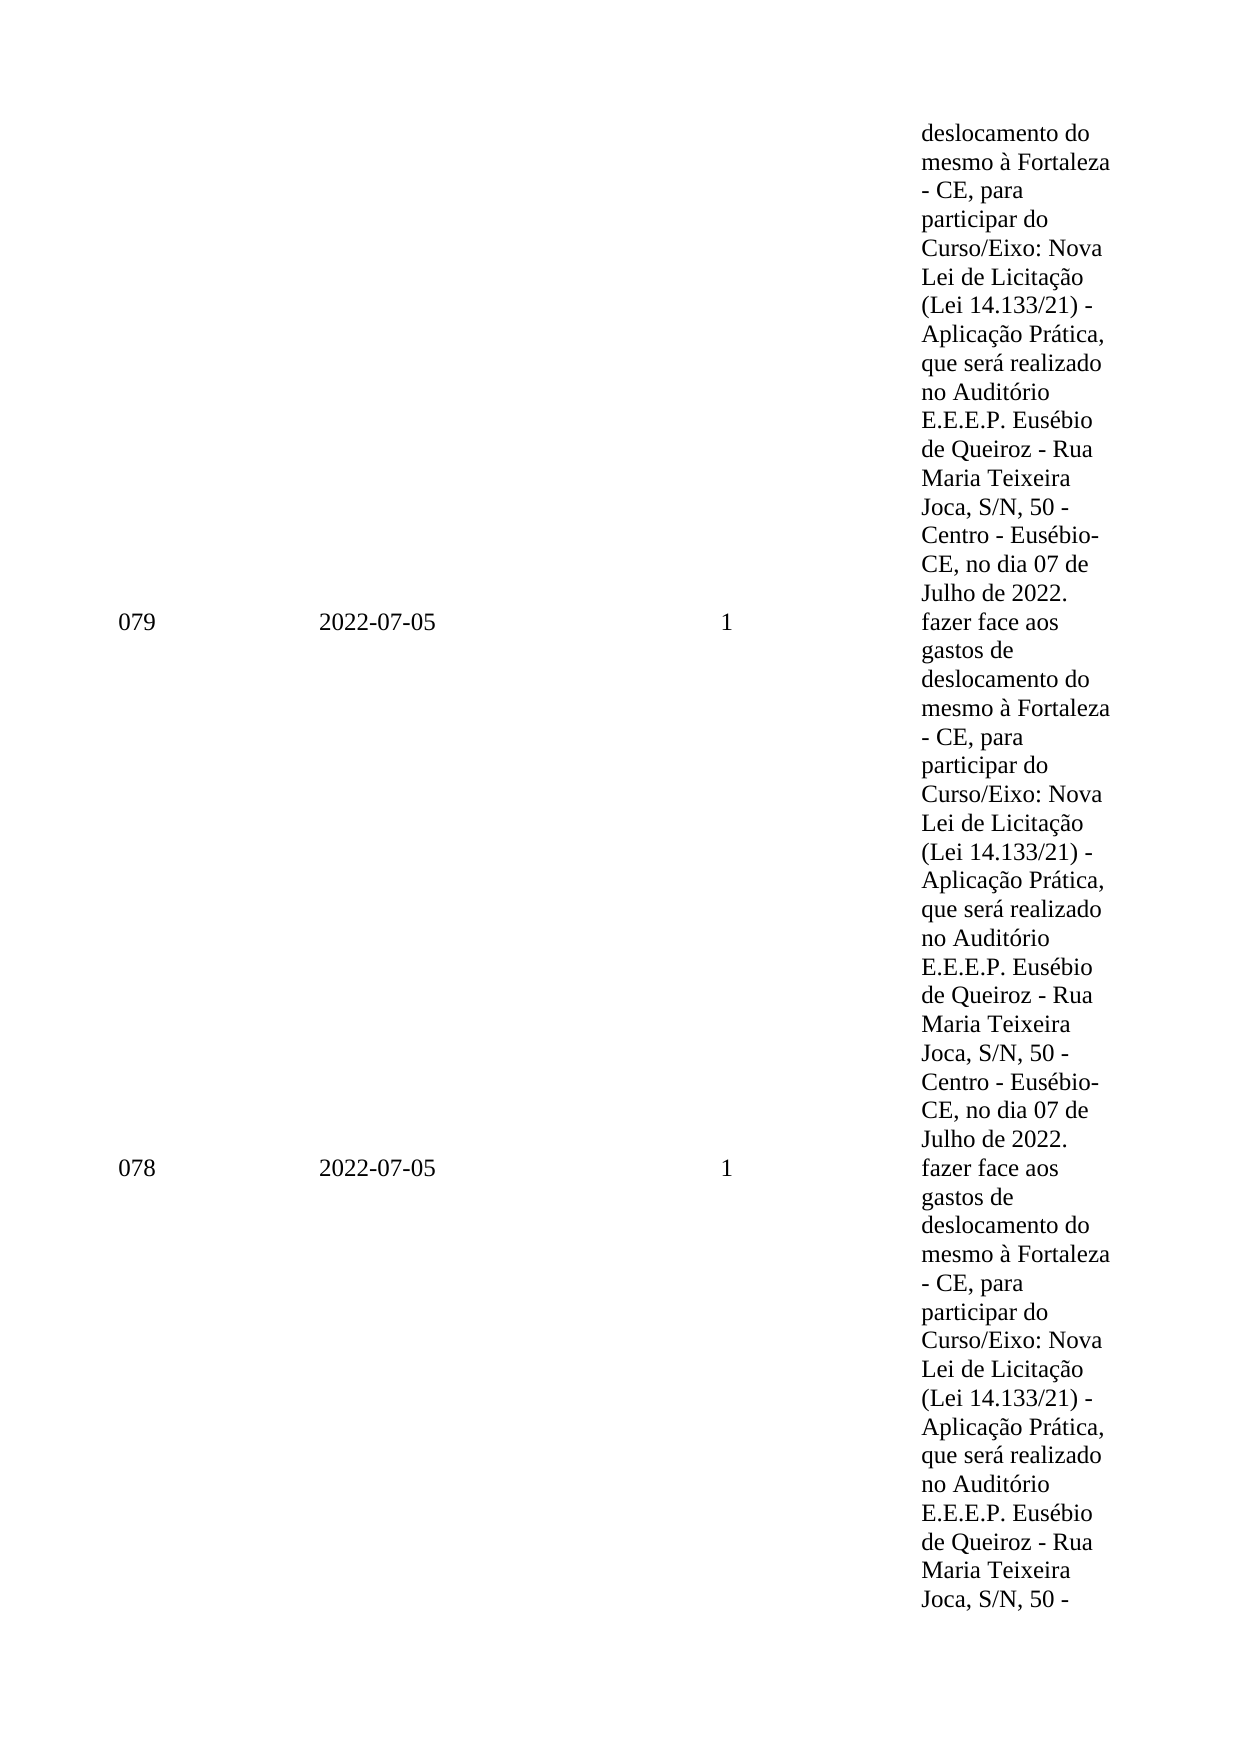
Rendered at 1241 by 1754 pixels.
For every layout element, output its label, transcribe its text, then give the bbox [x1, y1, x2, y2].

table_cell 1 [720, 607, 921, 1153]
table_cell [520, 1153, 720, 1613]
table_cell 078 [118, 1153, 319, 1613]
table_cell [319, 118, 519, 607]
table_cell 2022-07-05 [319, 1153, 519, 1613]
table_cell 079 [118, 607, 319, 1153]
table_cell fazer face aos gastos de deslocamento do mesmo à Fortaleza - CE, para participar do Curso/Eixo: Nova Lei de Licitação (Lei 14.133/21) - Aplicação Prática, que será realizado no Auditório E.E.E.P. Eusébio de Queiroz - Rua Maria Teixeira Joca, S/N, 50 - Centro - Eusébio-CE, no dia 07 de Julho de 2022. [921, 607, 1122, 1153]
table_cell [118, 118, 319, 607]
table_cell [520, 607, 720, 1153]
table_cell [720, 118, 921, 607]
table_cell deslocamento do mesmo à Fortaleza - CE, para participar do Curso/Eixo: Nova Lei de Licitação (Lei 14.133/21) - Aplicação Prática, que será realizado no Auditório E.E.E.P. Eusébio de Queiroz - Rua Maria Teixeira Joca, S/N, 50 - Centro - Eusébio-CE, no dia 07 de Julho de 2022. [921, 118, 1122, 607]
table_cell 2022-07-05 [319, 607, 519, 1153]
table_cell fazer face aos gastos de deslocamento do mesmo à Fortaleza - CE, para participar do Curso/Eixo: Nova Lei de Licitação (Lei 14.133/21) - Aplicação Prática, que será realizado no Auditório E.E.E.P. Eusébio de Queiroz - Rua Maria Teixeira Joca, S/N, 50 [921, 1153, 1122, 1613]
table_cell 1 [720, 1153, 921, 1613]
table_cell [520, 118, 720, 607]
